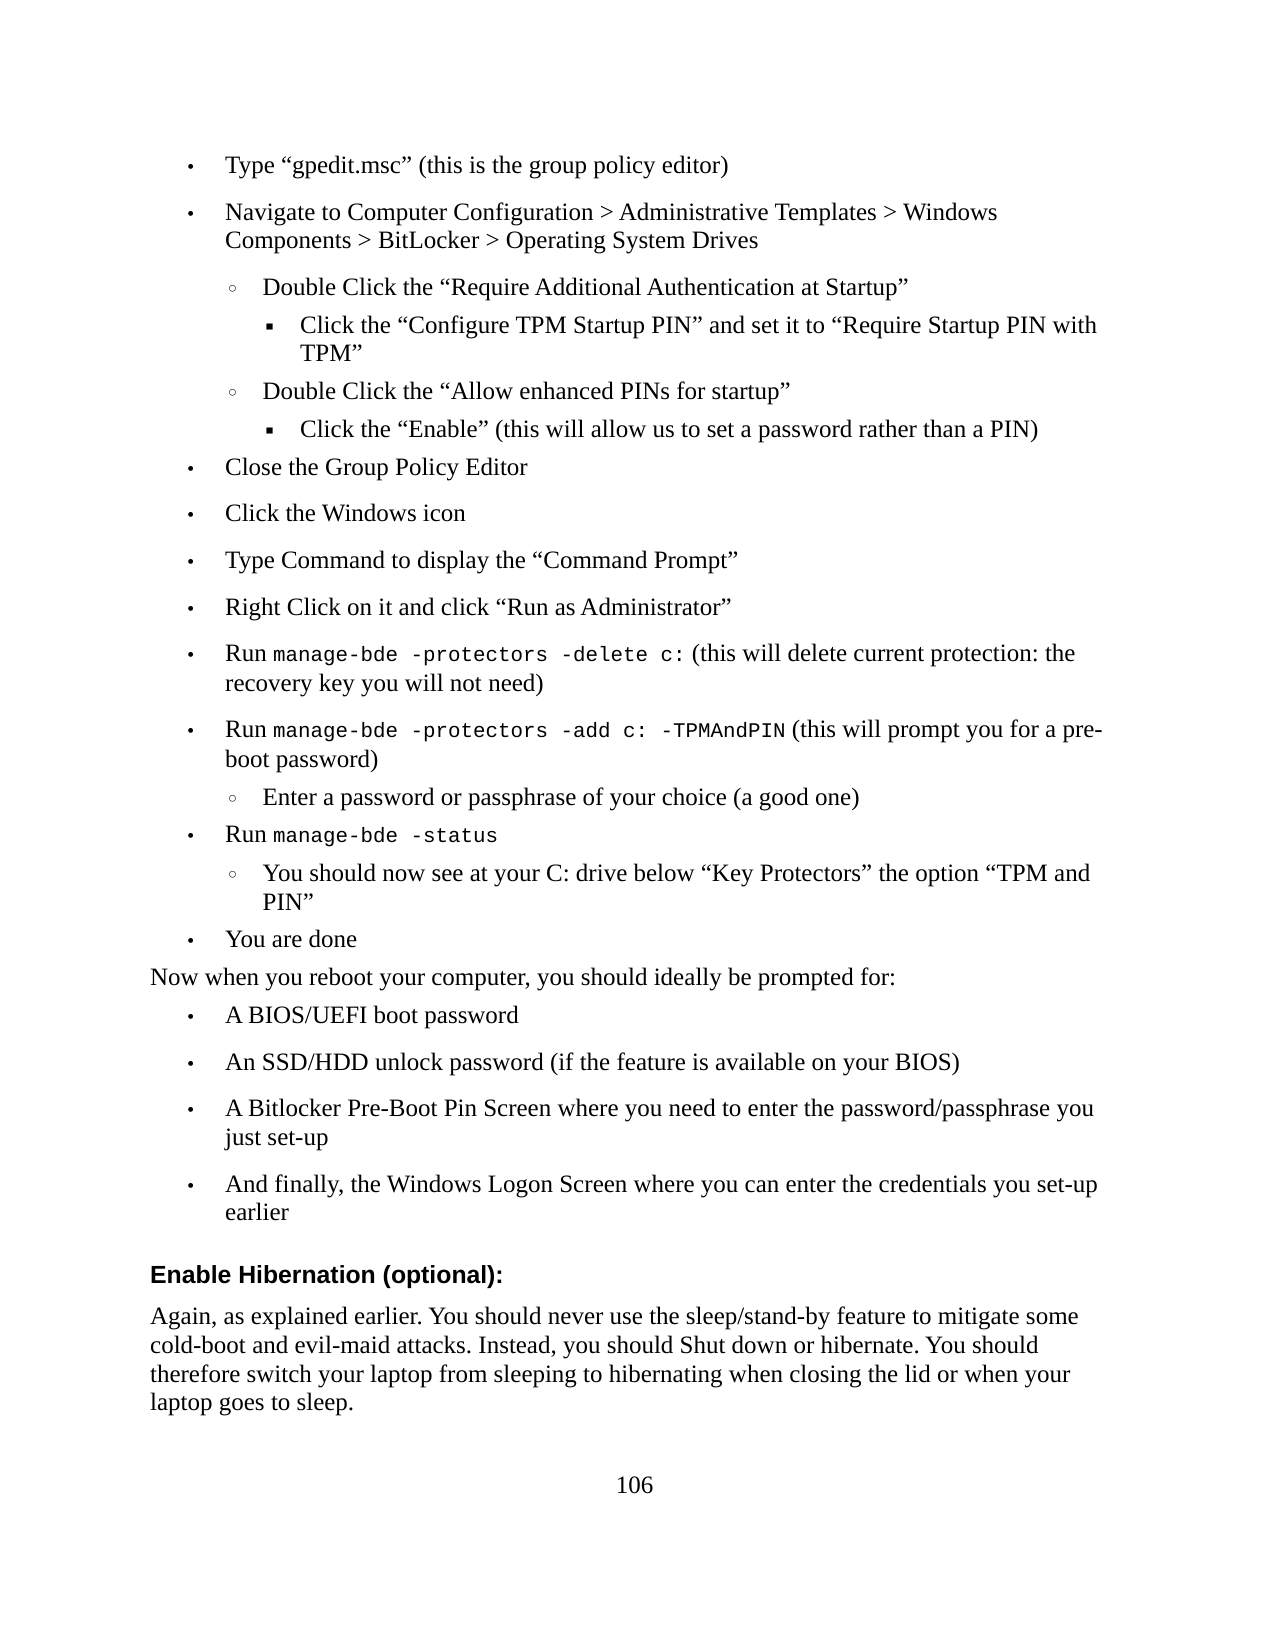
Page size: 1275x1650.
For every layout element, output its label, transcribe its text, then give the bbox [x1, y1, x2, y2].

list A BIOS/UEFI boot password [187, 1000, 1125, 1029]
list An SSD/HDD unlock password (if the feature is available on your BIOS) [187, 1047, 1125, 1075]
list Type “gpedit.msc” (this is the group policy editor) [187, 150, 1125, 179]
text Now when you reboot your computer, you should ideally be prompted for: [150, 962, 1125, 991]
list Double Click the “Allow enhanced PINs for startup” [225, 376, 1125, 405]
list Close the Group Policy Editor [187, 452, 1125, 480]
list Run manage-bde -protectors -delete c: (this will delete current protection: the recovery key you will not need) [187, 638, 1125, 697]
list Navigate to Computer Configuration > Administrative Templates > Windows Components > BitLocker > Operating System Drives [187, 197, 1125, 254]
list And finally, the Windows Logon Screen where you can enter the credentials you set-up earlier [187, 1169, 1125, 1226]
list Enter a password or passphrase of your choice (a good one) [225, 782, 1125, 811]
list A Bitlocker Pre-Boot Pin Screen where you need to enter the password/passphrase you just set-up [187, 1093, 1125, 1151]
list Click the “Configure TPM Startup PIN” and set it to “Require Startup PIN with TPM” [262, 310, 1125, 367]
list You should now see at your C: drive below “Key Protectors” the option “TPM and PIN” [225, 858, 1125, 916]
list Run manage-bde -status [187, 819, 1125, 849]
list Double Click the “Require Additional Authentication at Startup” [225, 272, 1125, 301]
list Click the “Enable” (this will allow us to set a password rather than a PIN) [262, 414, 1125, 443]
subtitle Enable Hibernation (optional): [150, 1260, 1125, 1289]
list Click the Windows icon [187, 498, 1125, 527]
list You are done [187, 924, 1125, 953]
list Run manage-bde -protectors -add c: -TPMAndPIN (this will prompt you for a pre-boot password) [187, 714, 1125, 773]
list Type Command to display the “Command Prompt” [187, 545, 1125, 574]
list Right Click on it and click “Run as Administrator” [187, 592, 1125, 620]
text Again, as explained earlier. You should never use the sleep/stand-by feature to mitigate some cold-boot and evil-maid attacks. Instead, you should Shut down or hibernate. You should therefore switch your laptop from sleeping to hibernating when closing the lid or when your laptop goes to sleep. [150, 1301, 1125, 1416]
